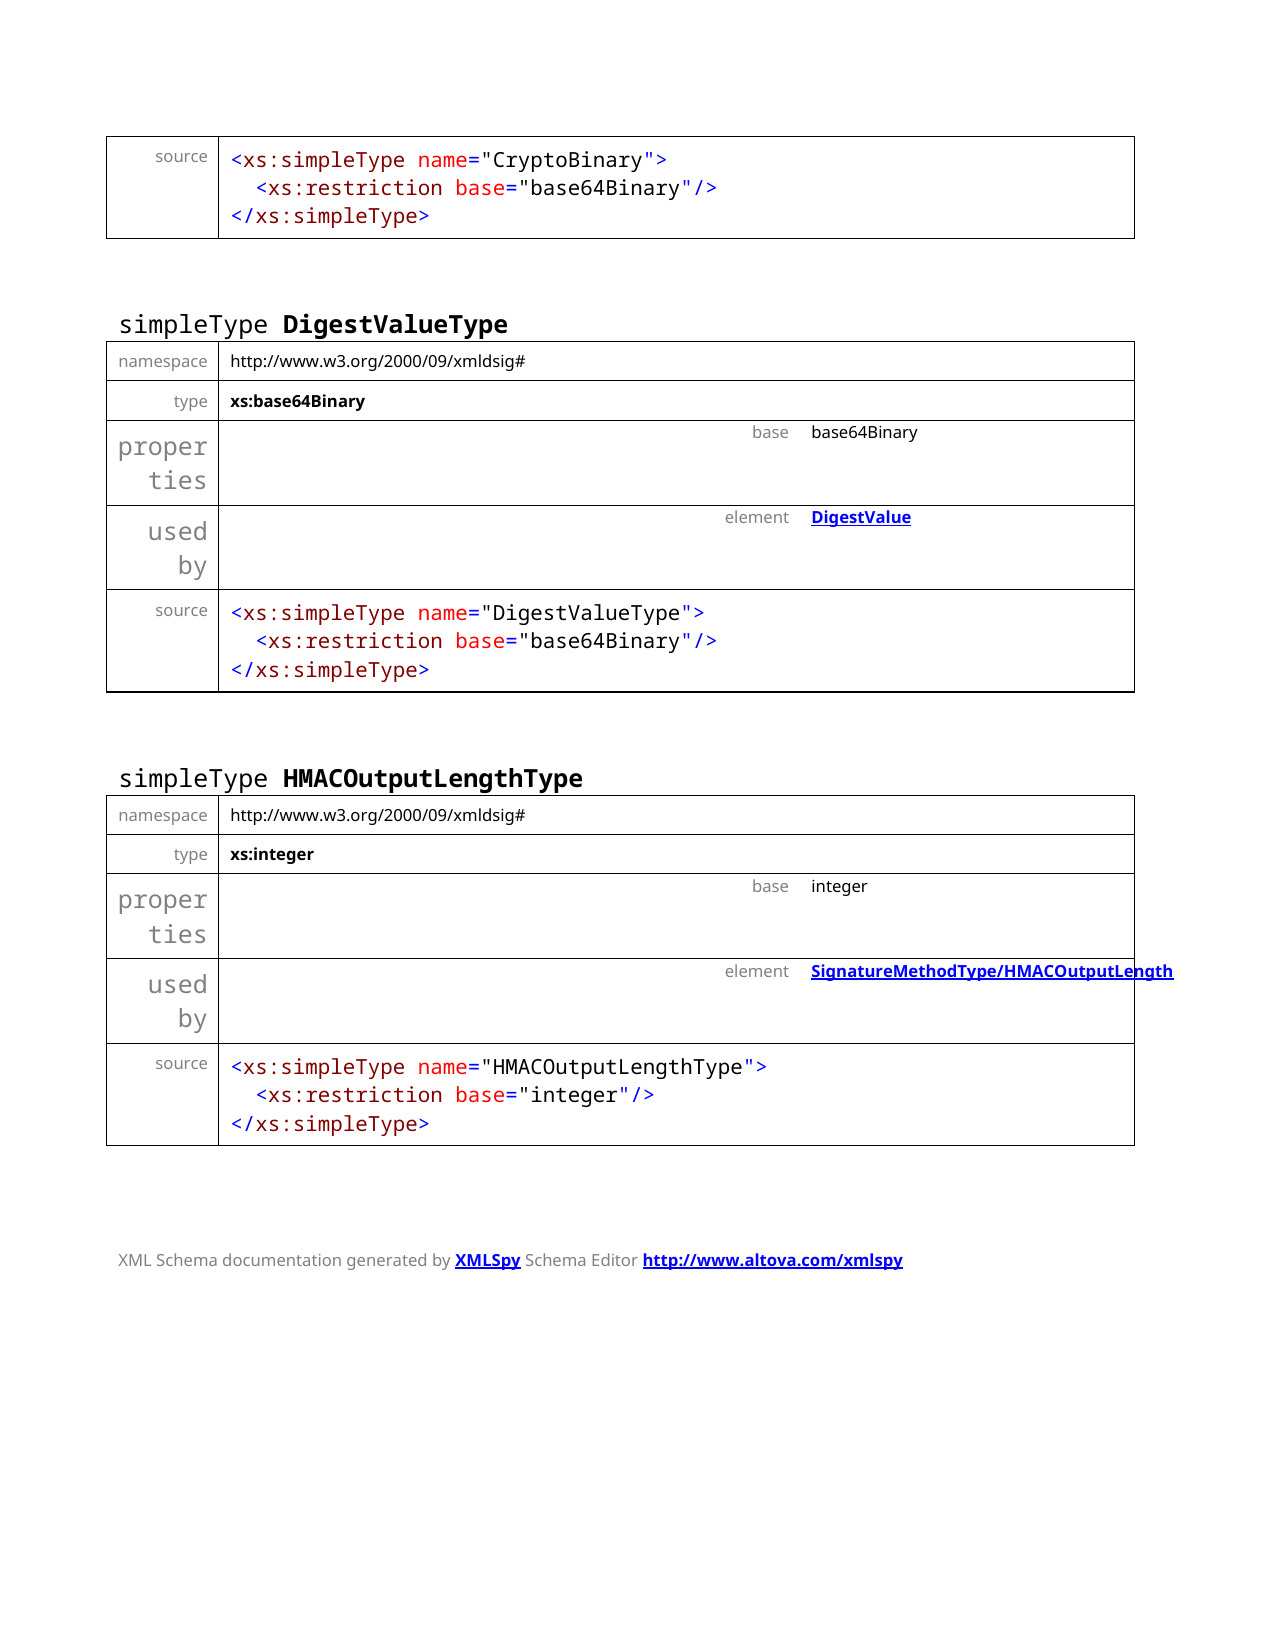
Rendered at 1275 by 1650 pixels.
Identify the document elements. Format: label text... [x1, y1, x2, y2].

table_cell xs:base64Binary [219, 381, 1134, 420]
table_cell xs:integer [219, 835, 1134, 873]
table_cell <xs:simpleType name="DigestValueType"> <xs:restriction base="base64Binary"/> </xs:simpleType> [219, 590, 1134, 691]
table_header element [230, 959, 800, 982]
table_header http://www.w3.org/2000/09/xmldsig# [219, 342, 1134, 380]
table_cell source [107, 137, 218, 238]
table_header integer [800, 874, 1134, 897]
table_header element [230, 506, 800, 528]
table_header base [230, 874, 800, 897]
table_cell source [107, 590, 218, 691]
table_cell used by [107, 506, 218, 589]
table_cell source [107, 1044, 218, 1145]
table_cell properties [107, 874, 218, 958]
table_header base64Binary [800, 421, 1134, 443]
table_cell <xs:simpleType name="HMACOutputLengthType"> <xs:restriction base="integer"/> </xs:simpleType> [219, 1044, 1134, 1145]
text XML Schema documentation generated by XMLSpy Schema Editor http://www.altova.com/xmlspy [118, 1248, 1157, 1271]
table_header http://www.w3.org/2000/09/xmldsig# [219, 796, 1134, 834]
table_header namespace [107, 796, 218, 834]
table_header namespace [107, 342, 218, 380]
table_cell [219, 959, 1134, 1043]
table_cell type [107, 835, 218, 873]
table_cell [219, 506, 1134, 589]
table_header SignatureMethodType/HMACOutputLength [800, 959, 1134, 982]
table_cell <xs:simpleType name="CryptoBinary"> <xs:restriction base="base64Binary"/> </xs:simpleType> [219, 137, 1134, 238]
text simpleType DigestValueType [118, 307, 1157, 341]
table_header DigestValue [800, 506, 1134, 528]
table_cell [219, 874, 1134, 958]
table_cell type [107, 381, 218, 420]
text simpleType HMACOutputLengthType [118, 761, 1157, 794]
table_cell [219, 421, 1134, 504]
table_cell used by [107, 959, 218, 1043]
table_header base [230, 421, 800, 443]
table_cell properties [107, 421, 218, 504]
